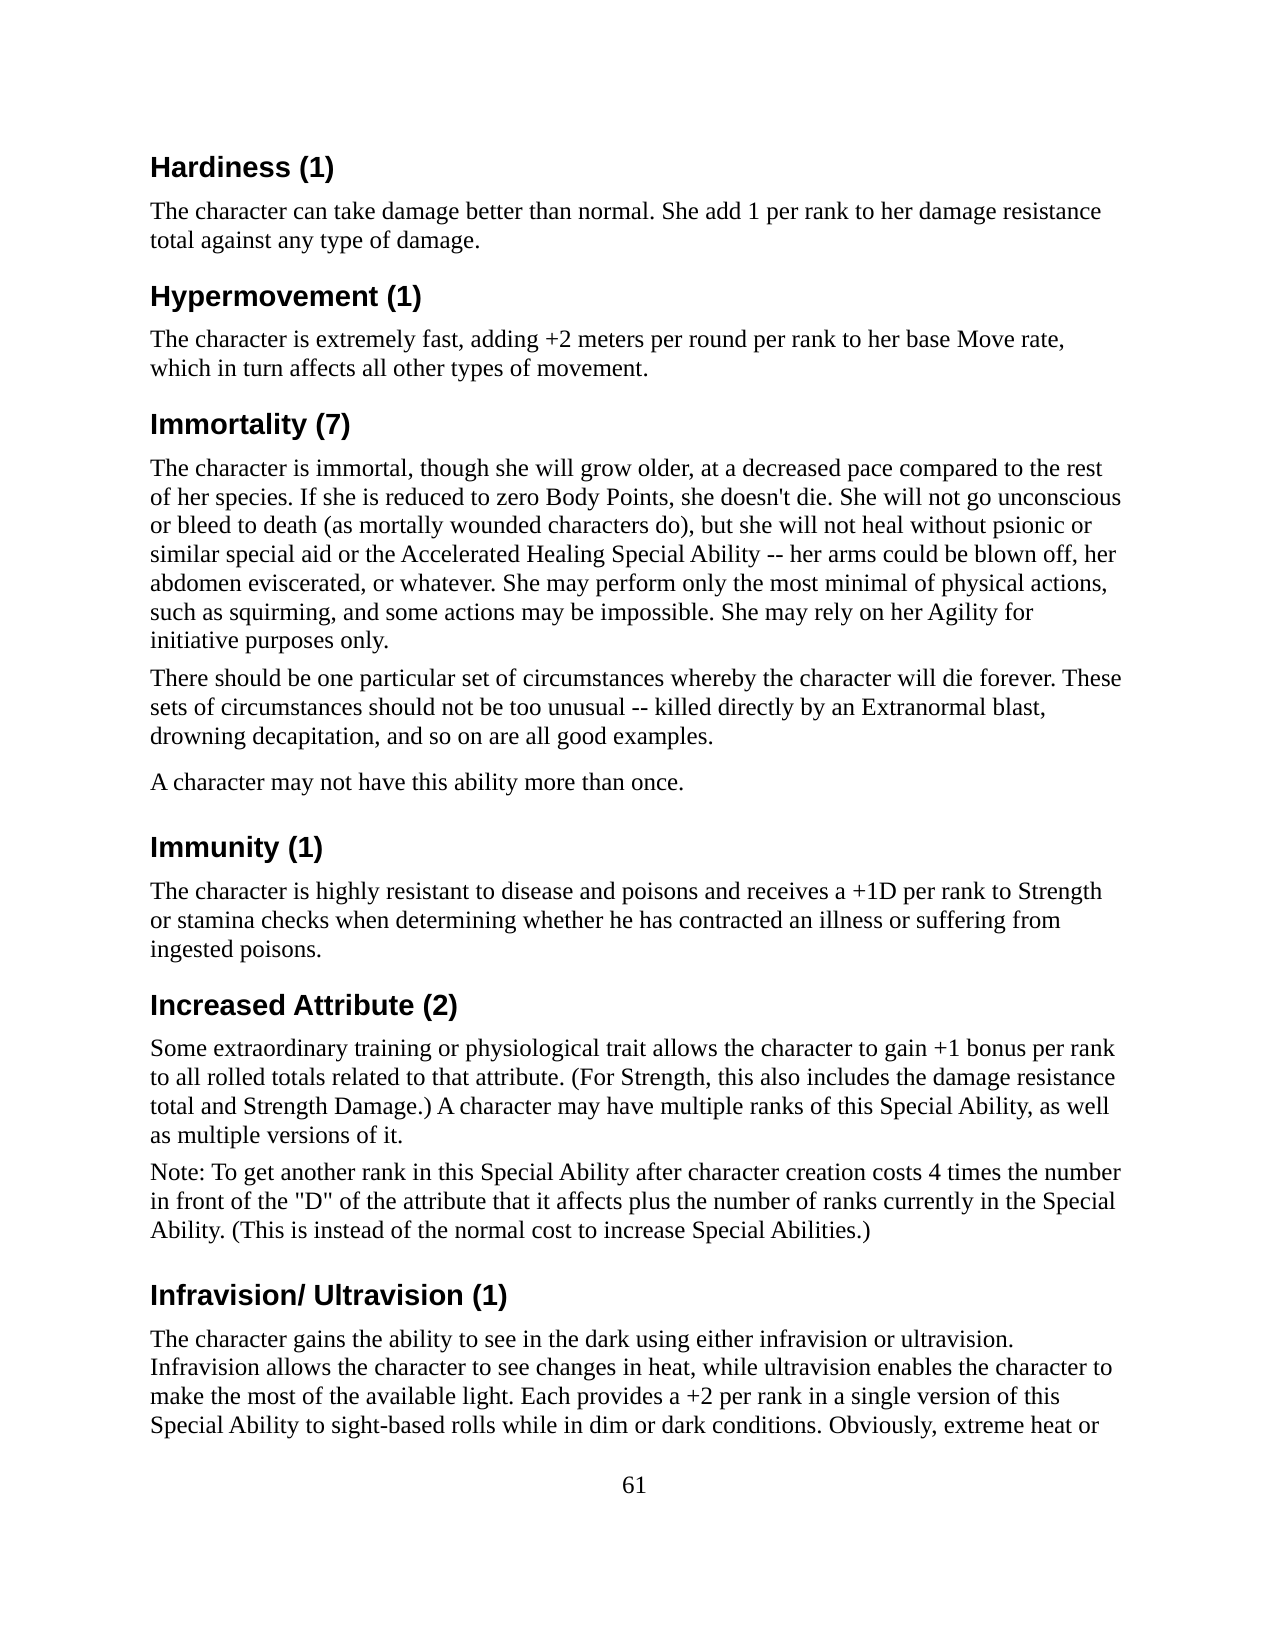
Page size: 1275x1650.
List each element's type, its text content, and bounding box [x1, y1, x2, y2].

subtitle Hypermovement (1) [150, 278, 1125, 312]
text Note: To get another rank in this Special Ability after character creation costs 4 times the number in front of the "D" of the attribute that it affects plus the number of ranks currently in the Special Ability. (This is instead of the normal cost to increase Special Abilities.) [150, 1157, 1125, 1244]
text There should be one particular set of circumstances whereby the character will die forever. These sets of circumstances should not be too unusual -- killed directly by an Extranormal blast, drowning decapitation, and so on are all good examples. [150, 663, 1125, 749]
subtitle Infravision/ Ultravision (1) [150, 1278, 1125, 1311]
text The character is immortal, though she will grow older, at a decreased pace compared to the rest of her species. If she is reduced to zero Body Points, she doesn't die. She will not go unconscious or bleed to death (as mortally wounded characters do), but she will not heal without psionic or similar special aid or the Accelerated Healing Special Ability -- her arms could be blown off, her abdomen eviscerated, or whatever. She may perform only the most minimal of physical actions, such as squirming, and some actions may be impossible. She may rely on her Agility for initiative purposes only. [150, 453, 1125, 654]
text The character is highly resistant to disease and poisons and receives a +1D per rank to Strength or stamina checks when determining whether he has contracted an illness or suffering from ingested poisons. [150, 876, 1125, 962]
subtitle Increased Attribute (2) [150, 987, 1125, 1021]
text The character is extremely fast, adding +2 meters per round per rank to her base Move rate, which in turn affects all other types of movement. [150, 324, 1125, 382]
text The character gains the ability to see in the dark using either infravision or ultravision. Infravision allows the character to see changes in heat, while ultravision enables the character to make the most of the available light. Each provides a +2 per rank in a single version of this Special Ability to sight-based rolls while in dim or dark conditions. Obviously, extreme heat or [150, 1324, 1125, 1439]
subtitle Immortality (7) [150, 407, 1125, 441]
text A character may not have this ability more than once. [150, 767, 1125, 796]
text The character can take damage better than normal. She add 1 per rank to her damage resistance total against any type of damage. [150, 196, 1125, 253]
subtitle Hardiness (1) [150, 150, 1125, 183]
subtitle Immunity (1) [150, 830, 1125, 864]
text Some extraordinary training or physiological trait allows the character to gain +1 bonus per rank to all rolled totals related to that attribute. (For Strength, this also includes the damage resistance total and Strength Damage.) A character may have multiple ranks of this Special Ability, as well as multiple versions of it. [150, 1033, 1125, 1148]
